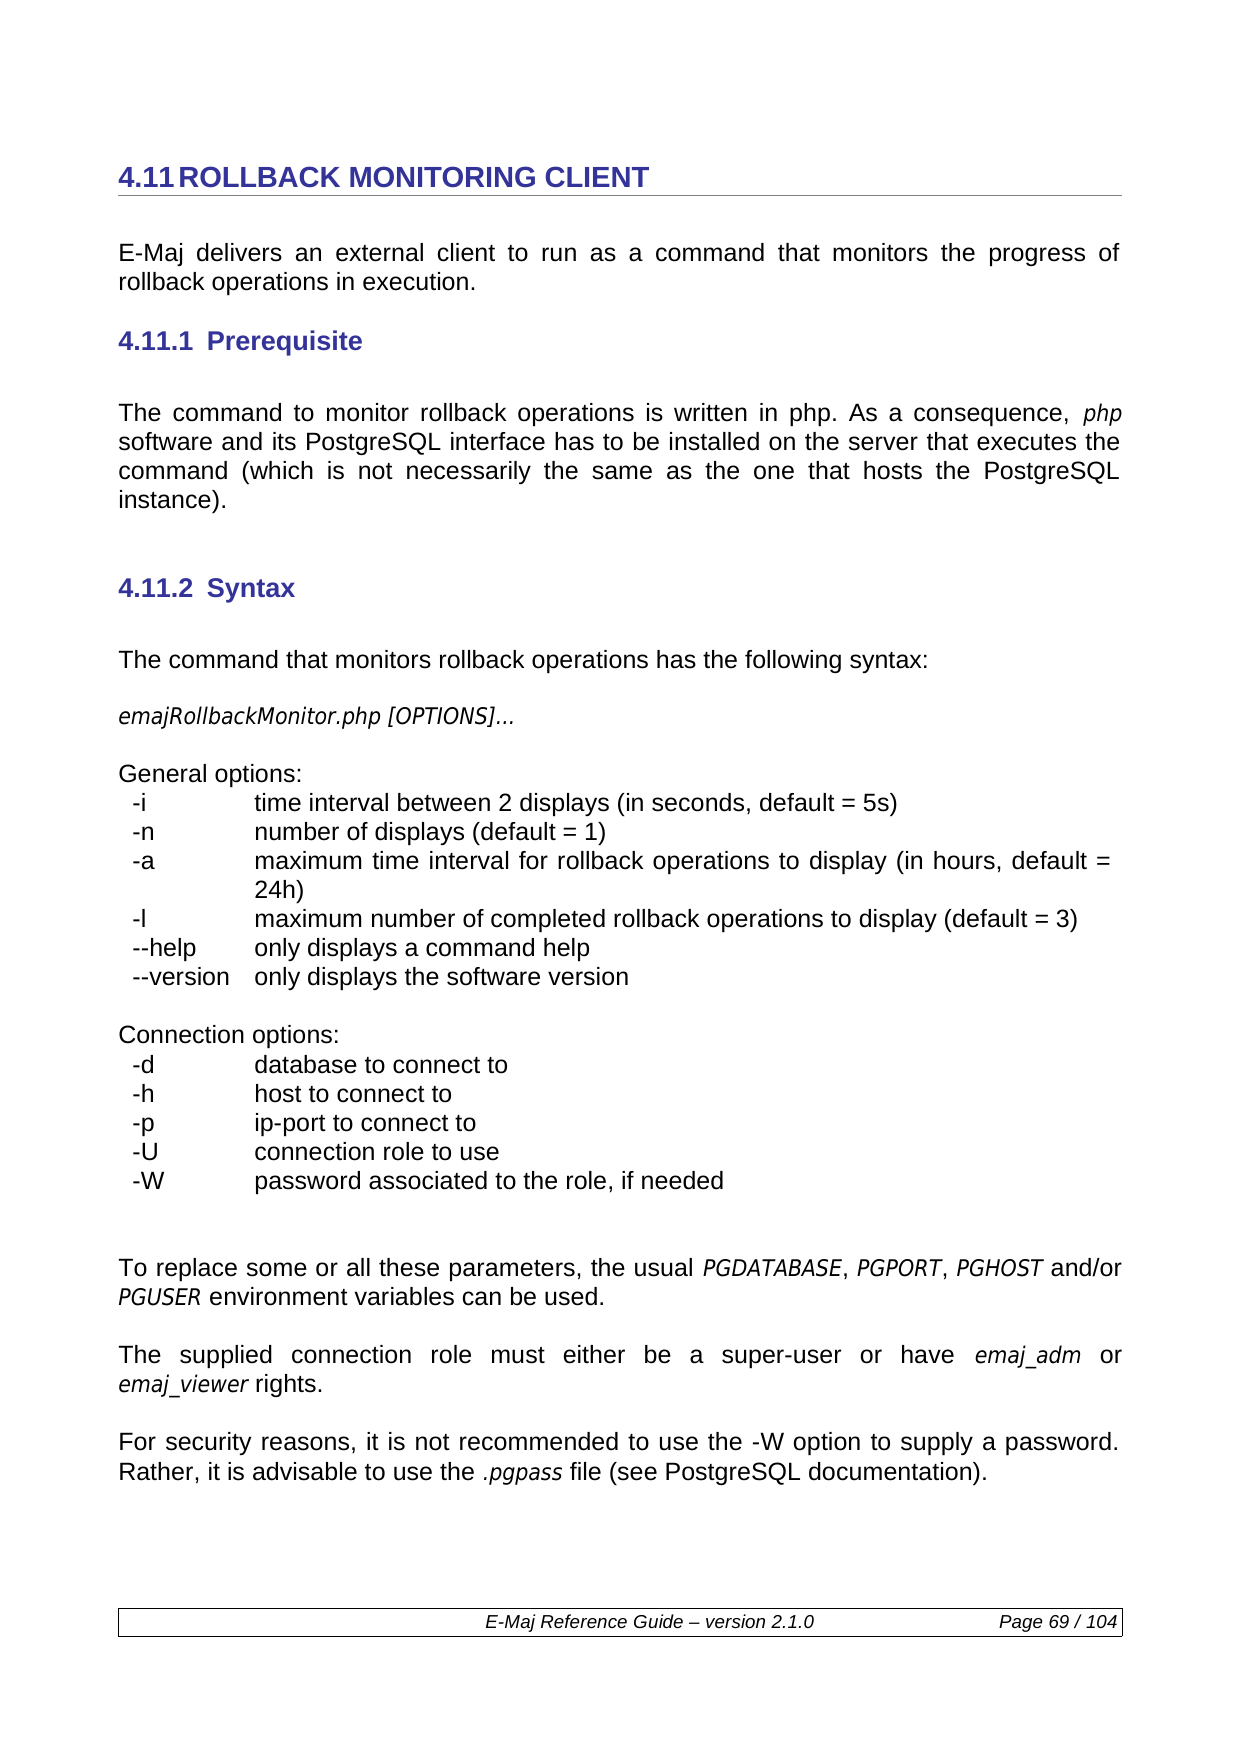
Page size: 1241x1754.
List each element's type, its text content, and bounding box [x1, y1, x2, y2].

text -p ip-port to connect to [118, 1108, 1122, 1137]
text -h host to connect to [118, 1078, 1122, 1108]
text E-Maj delivers an external client to run as a command that monitors the progress of rollback operations in execution. [118, 238, 1122, 296]
text General options: [118, 759, 1122, 788]
subtitle Rollback monitoring client [118, 160, 1122, 195]
text --help only displays a command help [118, 933, 1122, 962]
subtitle Prerequisite [118, 325, 1122, 356]
text The supplied connection role must either be a super-user or have emaj_adm or emaj_viewer rights. [118, 1340, 1122, 1398]
text The command that monitors rollback operations has the following syntax: [118, 645, 1122, 674]
text Connection options: [118, 1020, 1122, 1049]
text To replace some or all these parameters, the usual PGDATABASE, PGPORT, PGHOST and/or PGUSER environment variables can be used. [118, 1253, 1122, 1311]
text emajRollbackMonitor.php [OPTIONS]... [118, 703, 1122, 730]
text -U connection role to use [118, 1137, 1122, 1166]
text -i time interval between 2 displays (in seconds, default = 5s) [118, 788, 1122, 817]
text -W password associated to the role, if needed [118, 1166, 1122, 1195]
text -d database to connect to [118, 1049, 1122, 1078]
text The command to monitor rollback operations is written in php. As a consequence, php software and its PostgreSQL interface has to be installed on the server that executes the command (which is not necessarily the same as the one that hosts the PostgreSQL instance). [118, 398, 1122, 514]
text -n number of displays (default = 1) [118, 817, 1122, 846]
text For security reasons, it is not recommended to use the -W option to supply a password. Rather, it is advisable to use the .pgpass file (see PostgreSQL documentation). [118, 1427, 1122, 1485]
subtitle Syntax [118, 572, 1122, 603]
text -a maximum time interval for rollback operations to display (in hours, default = 24h) [118, 846, 1122, 904]
text --version only displays the software version [118, 962, 1122, 991]
text -l maximum number of completed rollback operations to display (default = 3) [118, 904, 1122, 933]
